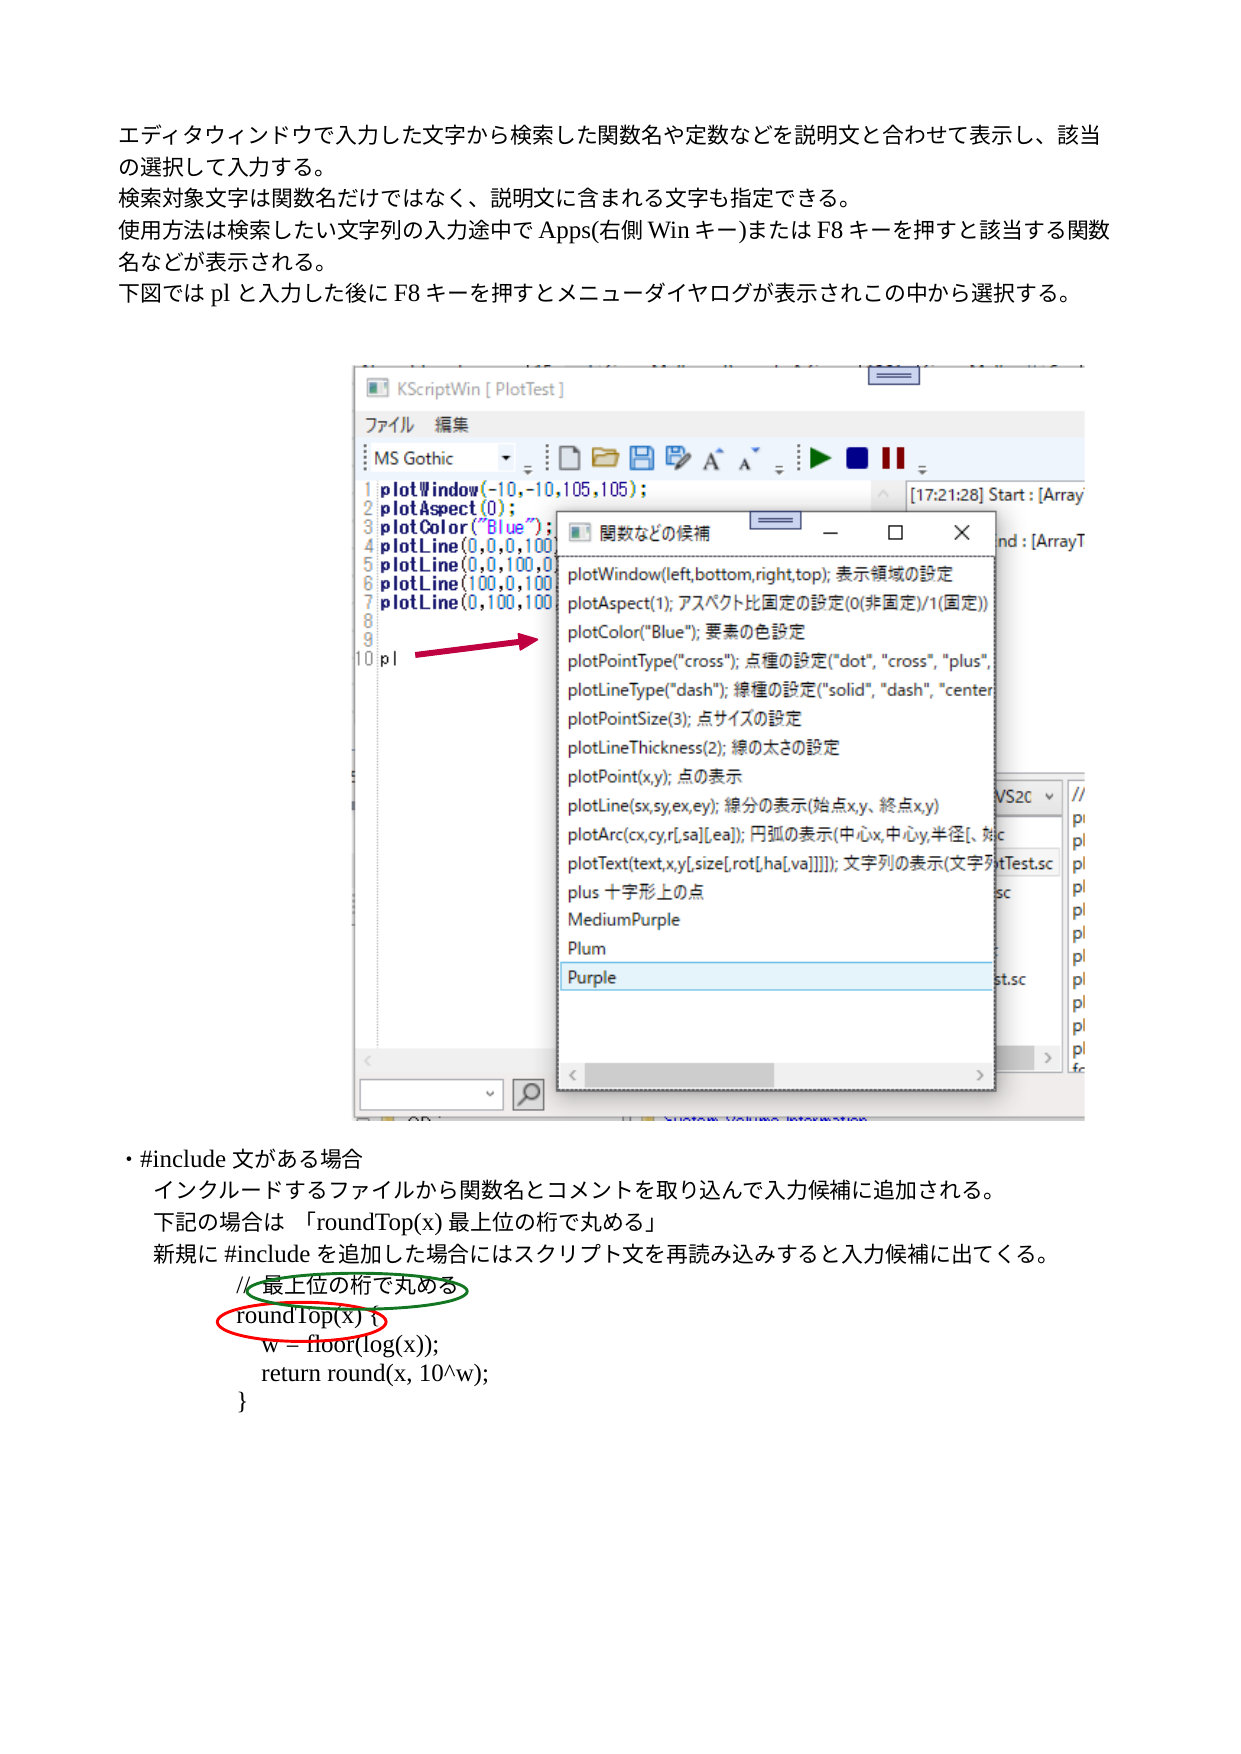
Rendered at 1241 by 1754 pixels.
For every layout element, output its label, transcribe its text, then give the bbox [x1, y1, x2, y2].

text 下図では pl と入力した後にF8キーを押すとメニューダイヤログが表示されこの中から選択する。 [118, 276, 1122, 308]
text [313, 1300, 443, 1307]
text 新規に #include を追加した場合にはスクリプト文を再読み込みすると入力候補に出てくる。 [153, 1237, 1122, 1268]
text return round(x, 10^w); [236, 1358, 1122, 1386]
picture [351, 365, 1085, 1121]
text [379, 1300, 1122, 1329]
text 使用方法は検索したい文字列の入力途中でApps(右側Winキー)またはF8キーを押すと該当する関数名などが表示される。 [118, 213, 1122, 276]
text 下記の場合は 「roundTop(x) 最上位の桁で丸める」 [153, 1205, 1122, 1237]
text ・#include 文がある場合 [118, 1142, 1122, 1173]
text 検索対象文字は関数名だけではなく、説明文に含まれる文字も指定できる。 [118, 181, 1122, 213]
text w = floor(log(x)); [236, 1329, 1122, 1358]
text エディタウィンドウで入力した文字から検索した関数名や定数などを説明文と合わせて表示し、該当の選択して入力する。 [118, 118, 1122, 181]
text // 最上位の桁で丸める [236, 1268, 1122, 1300]
text インクルードするファイルから関数名とコメントを取り込んで入力候補に追加される。 [153, 1173, 1122, 1205]
text } [236, 1386, 1122, 1415]
text roundTop(x) { [236, 1305, 384, 1329]
